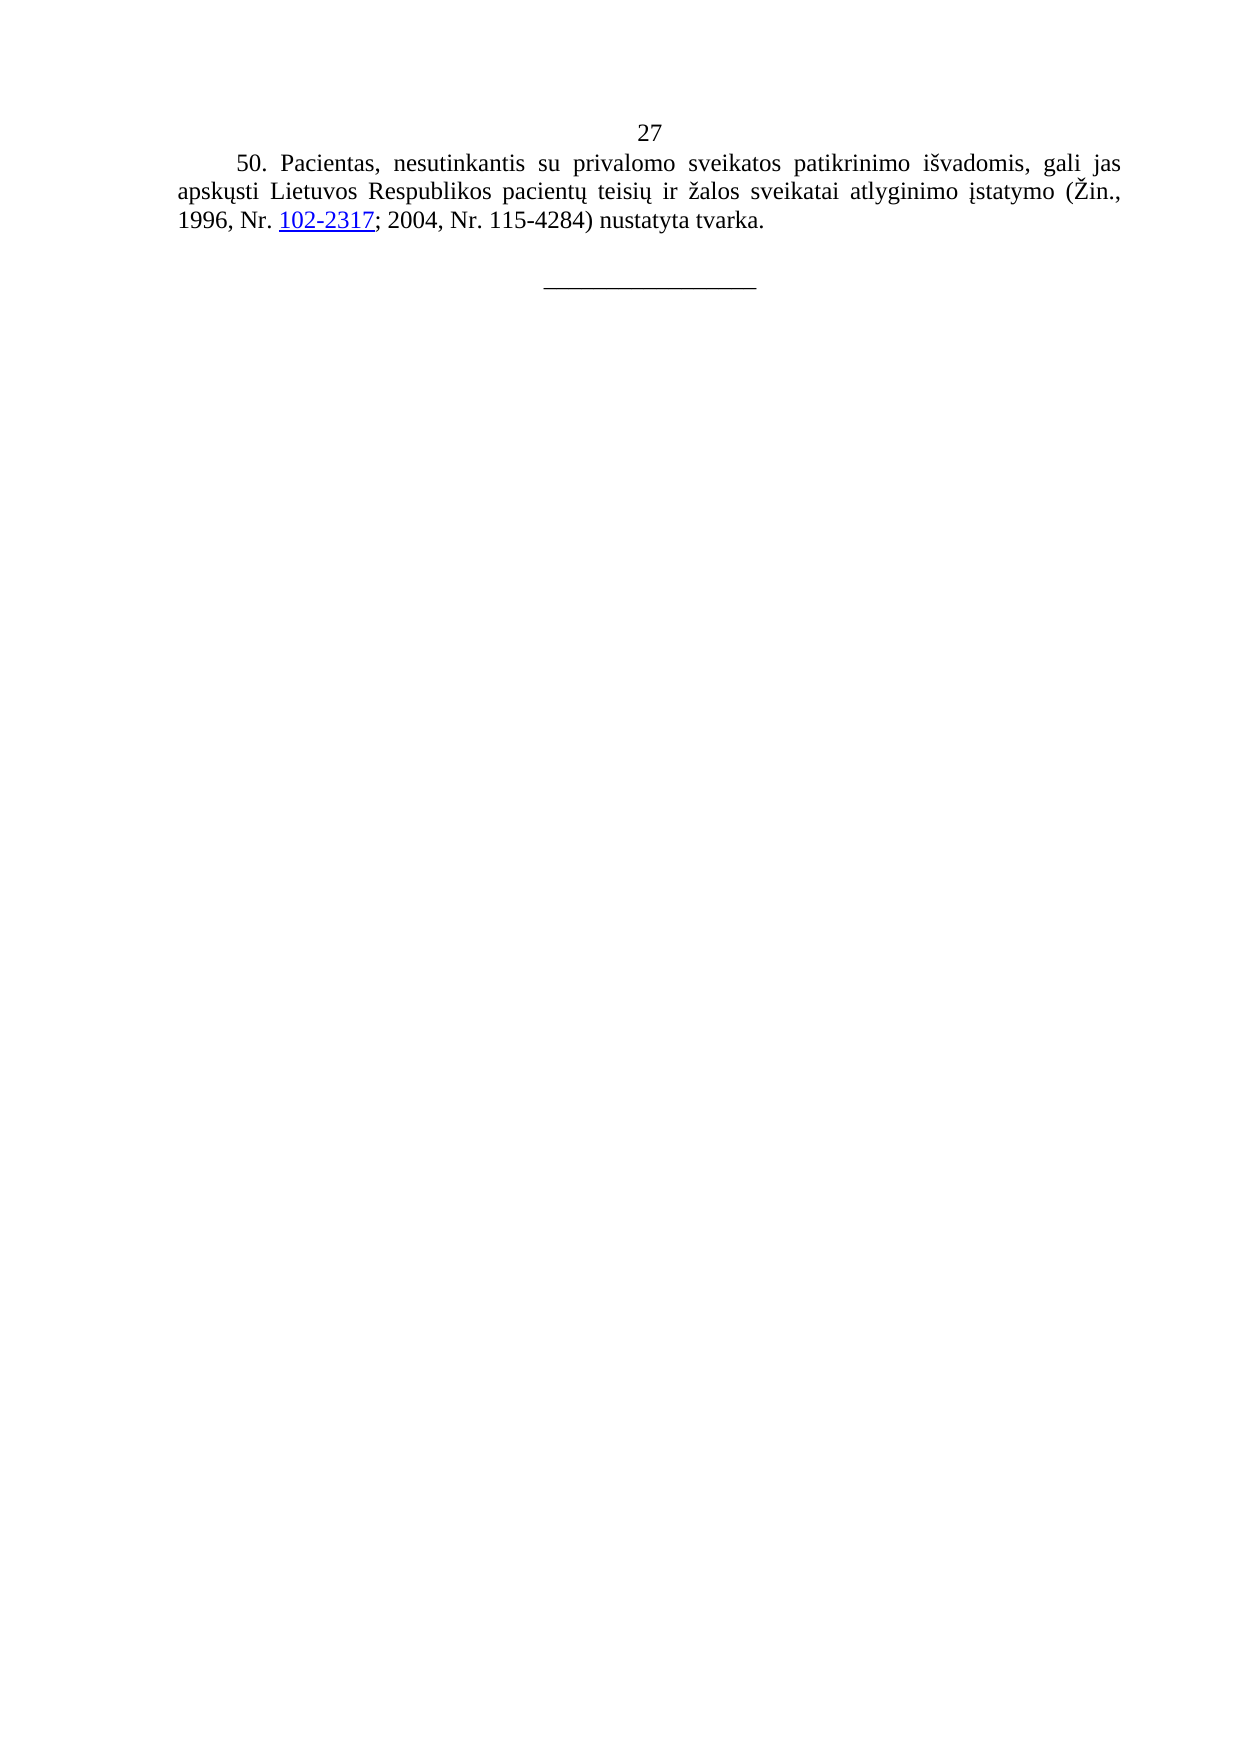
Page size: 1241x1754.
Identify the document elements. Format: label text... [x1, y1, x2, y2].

text 50. Pacientas, nesutinkantis su privalomo sveikatos patikrinimo išvadomis, gali jas apskųsti Lietuvos Respublikos pacientų teisių ir žalos sveikatai atlyginimo įstatymo (Žin., 1996, Nr. 102-2317; 2004, Nr. 115-4284) nustatyta tvarka. [177, 148, 1122, 234]
text _________________ [177, 263, 1122, 291]
